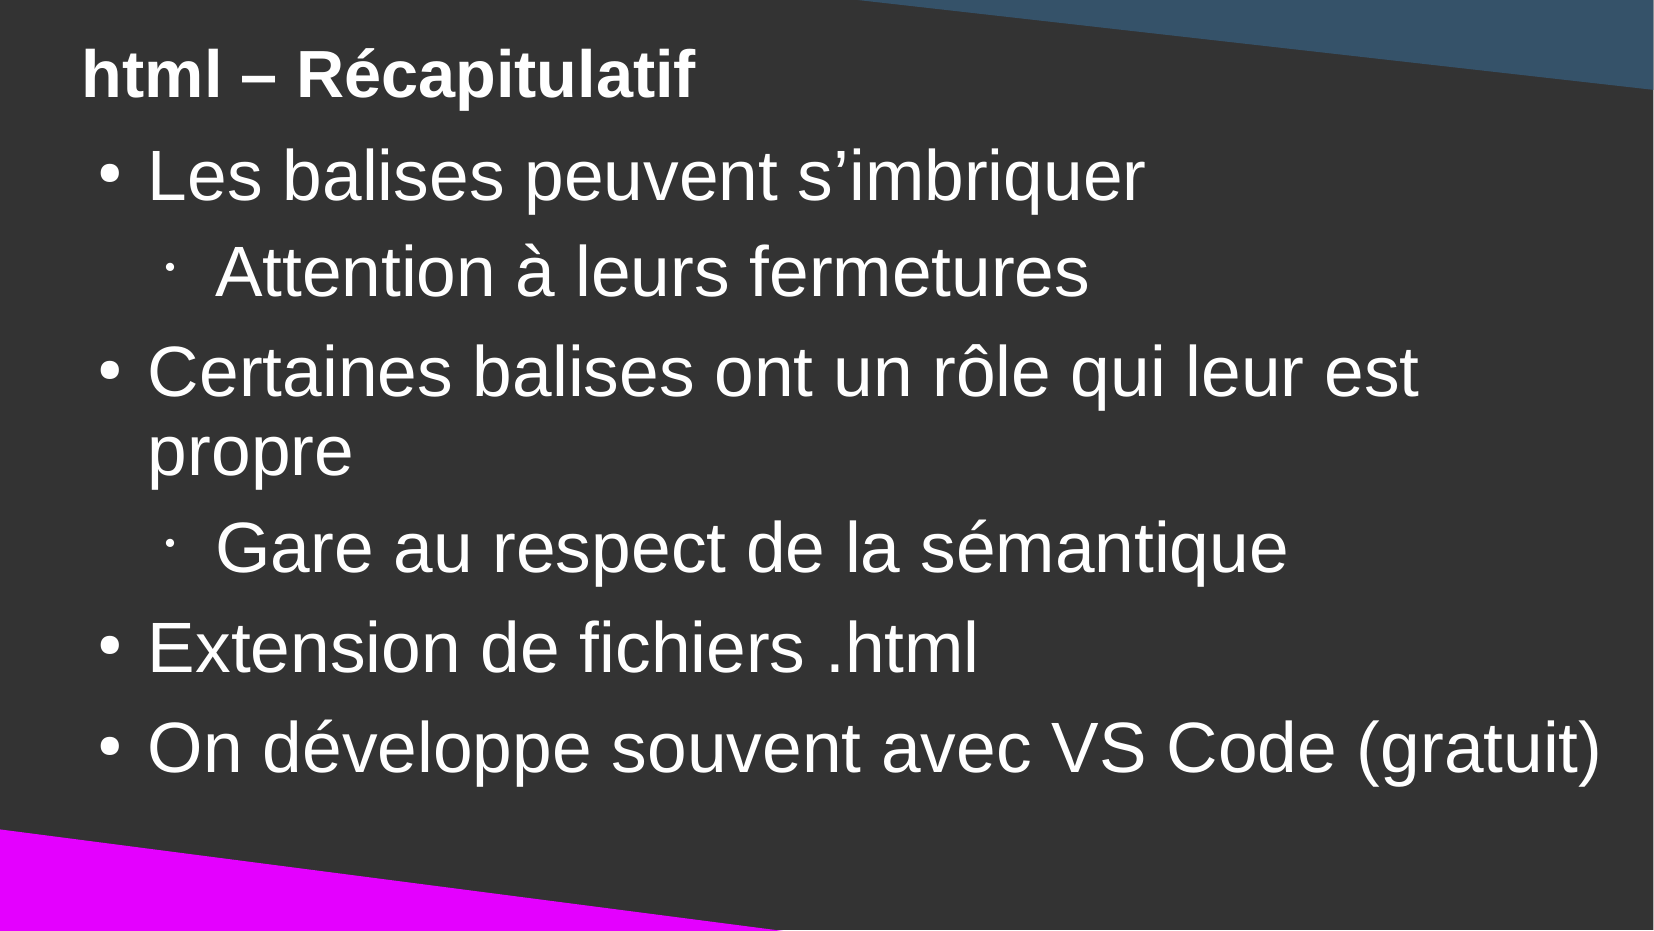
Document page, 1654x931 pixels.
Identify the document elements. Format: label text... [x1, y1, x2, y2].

text_box [857, 0, 1654, 90]
title html – Récapitulatif [81, 37, 1571, 115]
list Les balises peuvent s’imbriquer Attention à leurs fermetures Certaines balises ont un rôle qui leur est propre Gare au respect de la sémantique Extension de fichiers .html On développe souvent avec VS Code (gratuit) [80, 135, 1605, 816]
text_box [0, 829, 784, 931]
